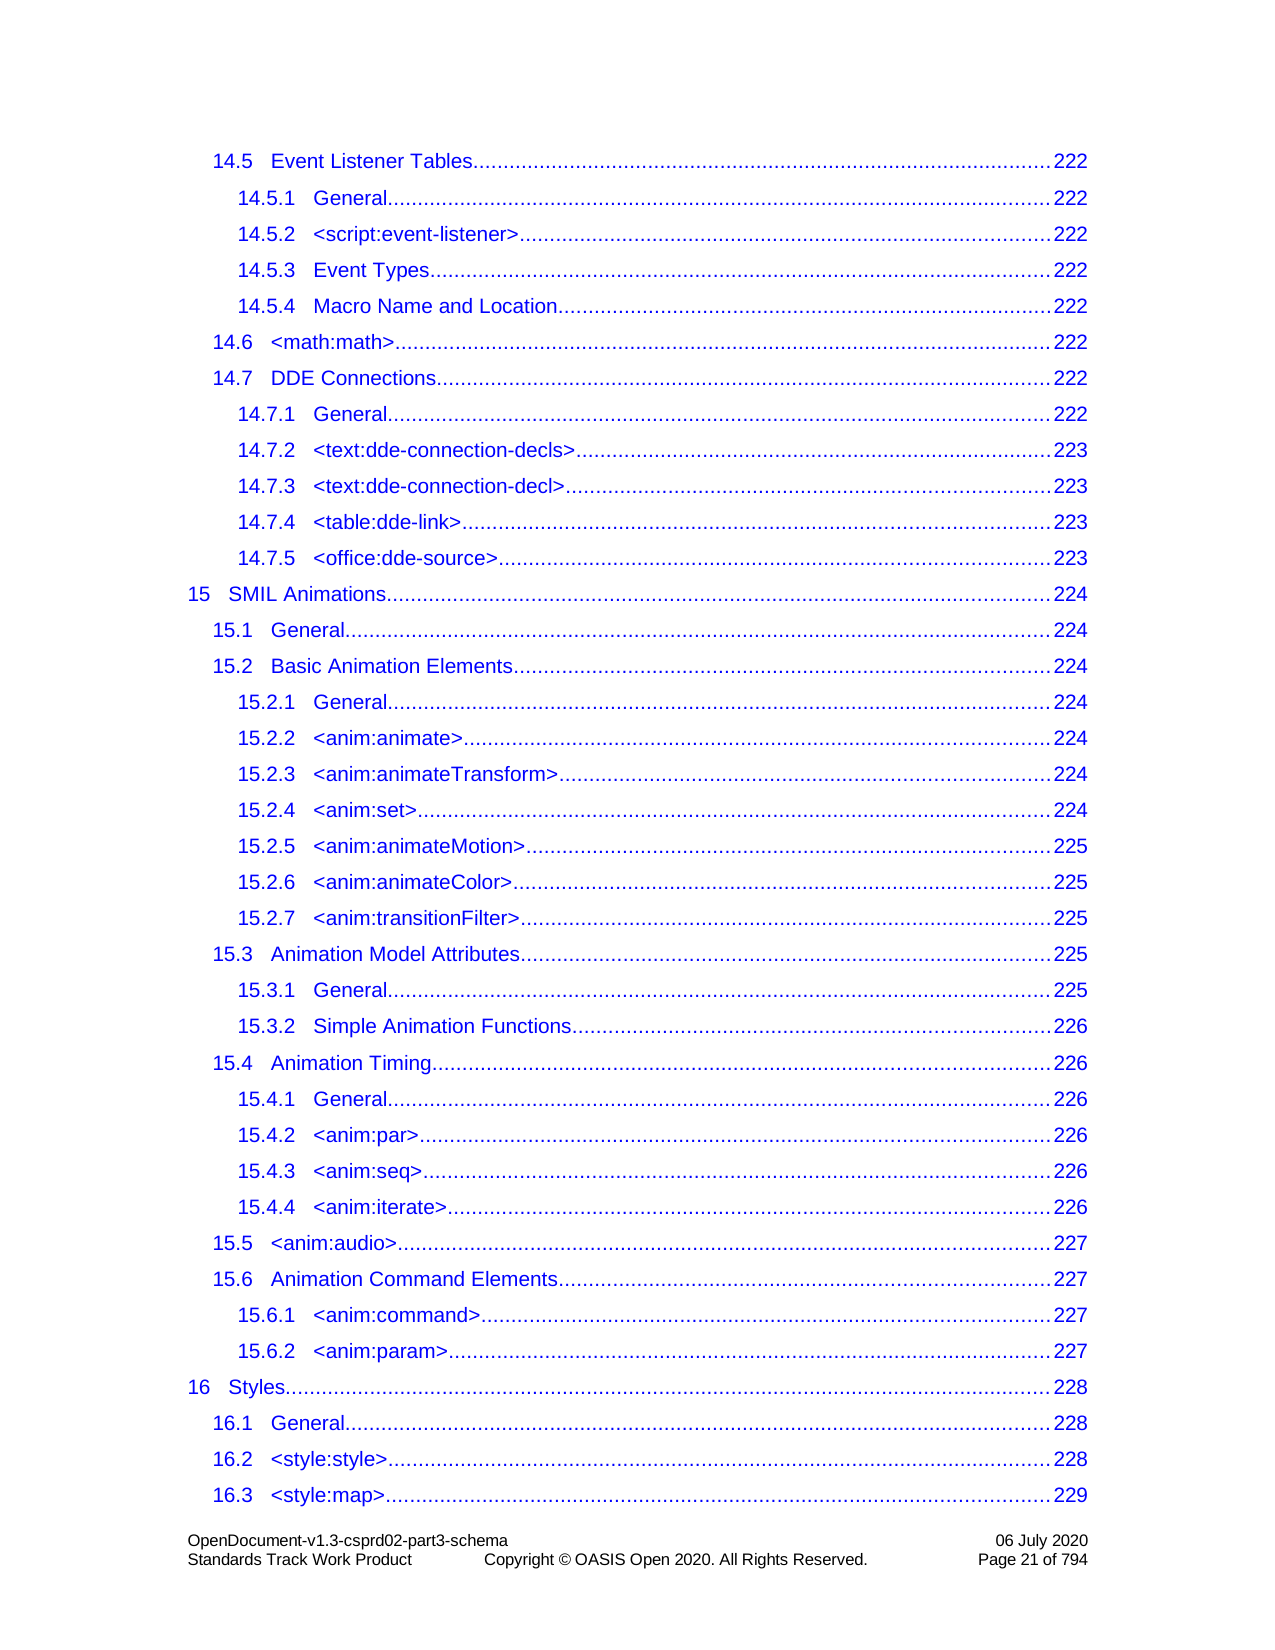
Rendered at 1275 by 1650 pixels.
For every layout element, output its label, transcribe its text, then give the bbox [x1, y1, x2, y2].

text 16.3 <style:map> 229 [212, 1483, 1088, 1507]
text 14.7.1 General 222 [237, 402, 1088, 426]
text 14.7.5 <office:dde-source> 223 [237, 546, 1088, 570]
text 15.4.3 <anim:seq> 226 [237, 1159, 1088, 1183]
text 14.5.3 Event Types 222 [237, 258, 1088, 282]
text 14.5.1 General 222 [237, 186, 1088, 209]
text 15.6.1 <anim:command> 227 [237, 1303, 1088, 1327]
text 15.3.1 General 225 [237, 979, 1088, 1002]
text 15.2.2 <anim:animate> 224 [237, 727, 1088, 750]
text 15.2.4 <anim:set> 224 [237, 799, 1088, 822]
text 15.2.1 General 224 [237, 691, 1088, 714]
text 16.2 <style:style> 228 [212, 1447, 1088, 1471]
text 15.1 General 224 [212, 618, 1088, 642]
text 15.2.6 <anim:animateColor> 225 [237, 871, 1088, 894]
text 14.5 Event Listener Tables 222 [212, 150, 1088, 173]
text 15.4.2 <anim:par> 226 [237, 1123, 1088, 1147]
text 14.5.2 <script:event-listener> 222 [237, 222, 1088, 246]
text 14.6 <math:math> 222 [212, 330, 1088, 354]
text 15.2.5 <anim:animateMotion> 225 [237, 835, 1088, 858]
text 14.7.4 <table:dde-link> 223 [237, 510, 1088, 534]
text 15.4.1 General 226 [237, 1087, 1088, 1111]
text 15.6.2 <anim:param> 227 [237, 1339, 1088, 1363]
text 15.2.7 <anim:transitionFilter> 225 [237, 907, 1088, 930]
text 15.5 <anim:audio> 227 [212, 1231, 1088, 1255]
text 16 Styles 228 [187, 1375, 1088, 1399]
text 14.7.3 <text:dde-connection-decl> 223 [237, 474, 1088, 498]
text 15.4.4 <anim:iterate> 226 [237, 1195, 1088, 1219]
text 14.7 DDE Connections 222 [212, 366, 1088, 390]
text 14.5.4 Macro Name and Location 222 [237, 294, 1088, 318]
text 15.3 Animation Model Attributes 225 [212, 943, 1088, 966]
text 15.6 Animation Command Elements 227 [212, 1267, 1088, 1291]
text 14.7.2 <text:dde-connection-decls> 223 [237, 438, 1088, 462]
text 15.2 Basic Animation Elements 224 [212, 654, 1088, 678]
text 15.4 Animation Timing 226 [212, 1051, 1088, 1074]
text 15.2.3 <anim:animateTransform> 224 [237, 763, 1088, 786]
text 16.1 General 228 [212, 1411, 1088, 1435]
text 15.3.2 Simple Animation Functions 226 [237, 1015, 1088, 1038]
text 15 SMIL Animations 224 [187, 582, 1088, 606]
